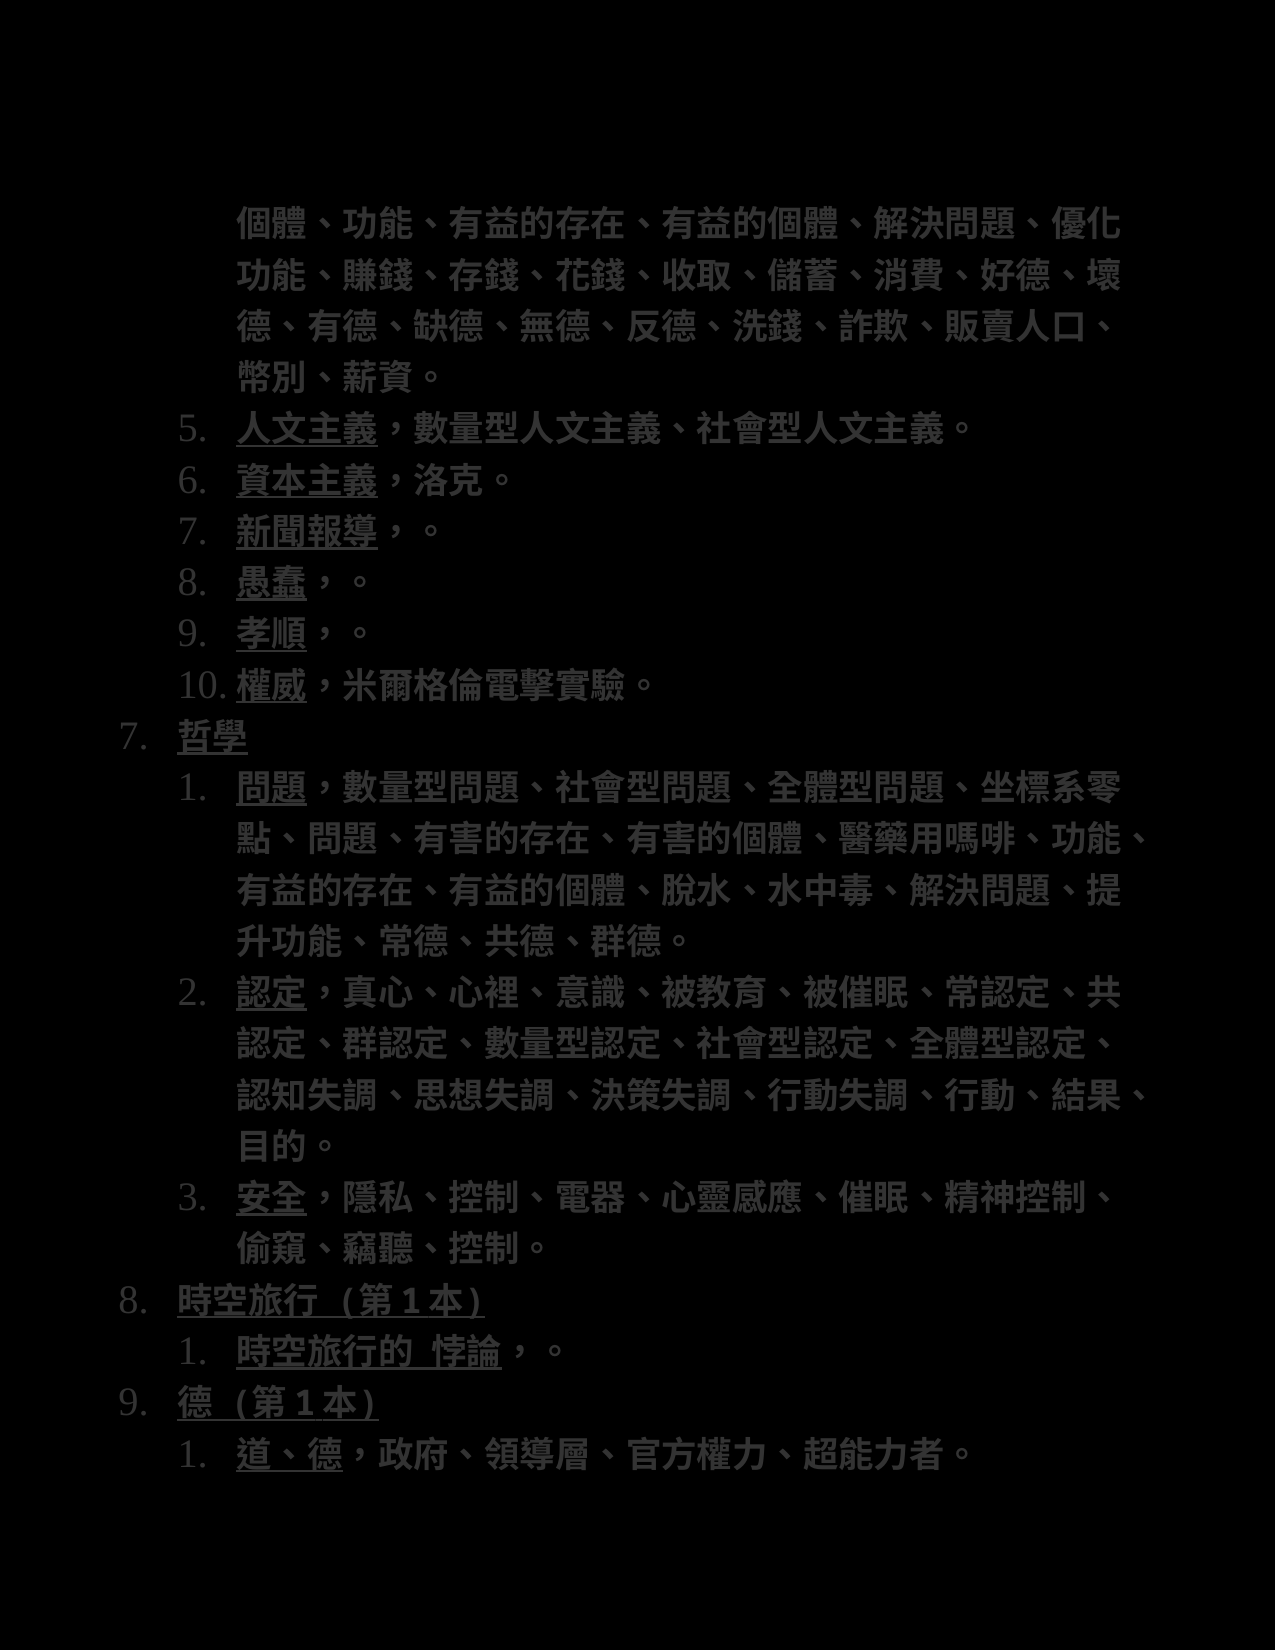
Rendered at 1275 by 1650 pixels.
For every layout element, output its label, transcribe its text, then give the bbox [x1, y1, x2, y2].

list 資本主義，洛克。 [177, 452, 1157, 503]
list 個體、功能、有益的存在、有益的個體、解決問題、優化功能、賺錢、存錢、花錢、收取、儲蓄、消費、好德、壞德、有德、缺德、無德、反德、洗錢、詐欺、販賣人口、幣別、薪資。 [177, 196, 1157, 401]
list 時空旅行的 悖論，。 [177, 1323, 1157, 1375]
list 人文主義，數量型人文主義、社會型人文主義。 [177, 401, 1157, 452]
list 問題，數量型問題、社會型問題、全體型問題、坐標系零點、問題、有害的存在、有害的個體、醫藥用嗎啡、功能、有益的存在、有益的個體、脫水、水中毒、解決問題、提升功能、常德、共德、群德。 [177, 759, 1157, 964]
list 德 (第1本) [118, 1375, 1157, 1426]
list 新聞報導，。 [177, 503, 1157, 554]
list 孝順，。 [177, 606, 1157, 657]
list 道、德，政府、領導層、官方權力、超能力者。 [177, 1426, 1157, 1477]
list 權威，米爾格倫電擊實驗。 [177, 657, 1157, 708]
list 認定，真心、心裡、意識、被教育、被催眠、常認定、共認定、群認定、數量型認定、社會型認定、全體型認定、認知失調、思想失調、決策失調、行動失調、行動、結果、目的。 [177, 964, 1157, 1169]
list 時空旅行 (第1本) [118, 1272, 1157, 1323]
list 安全，隱私、控制、電器、心靈感應、催眠、精神控制、偷窺、竊聽、控制。 [177, 1169, 1157, 1272]
list 哲學 [118, 708, 1157, 759]
list 愚蠢，。 [177, 554, 1157, 606]
